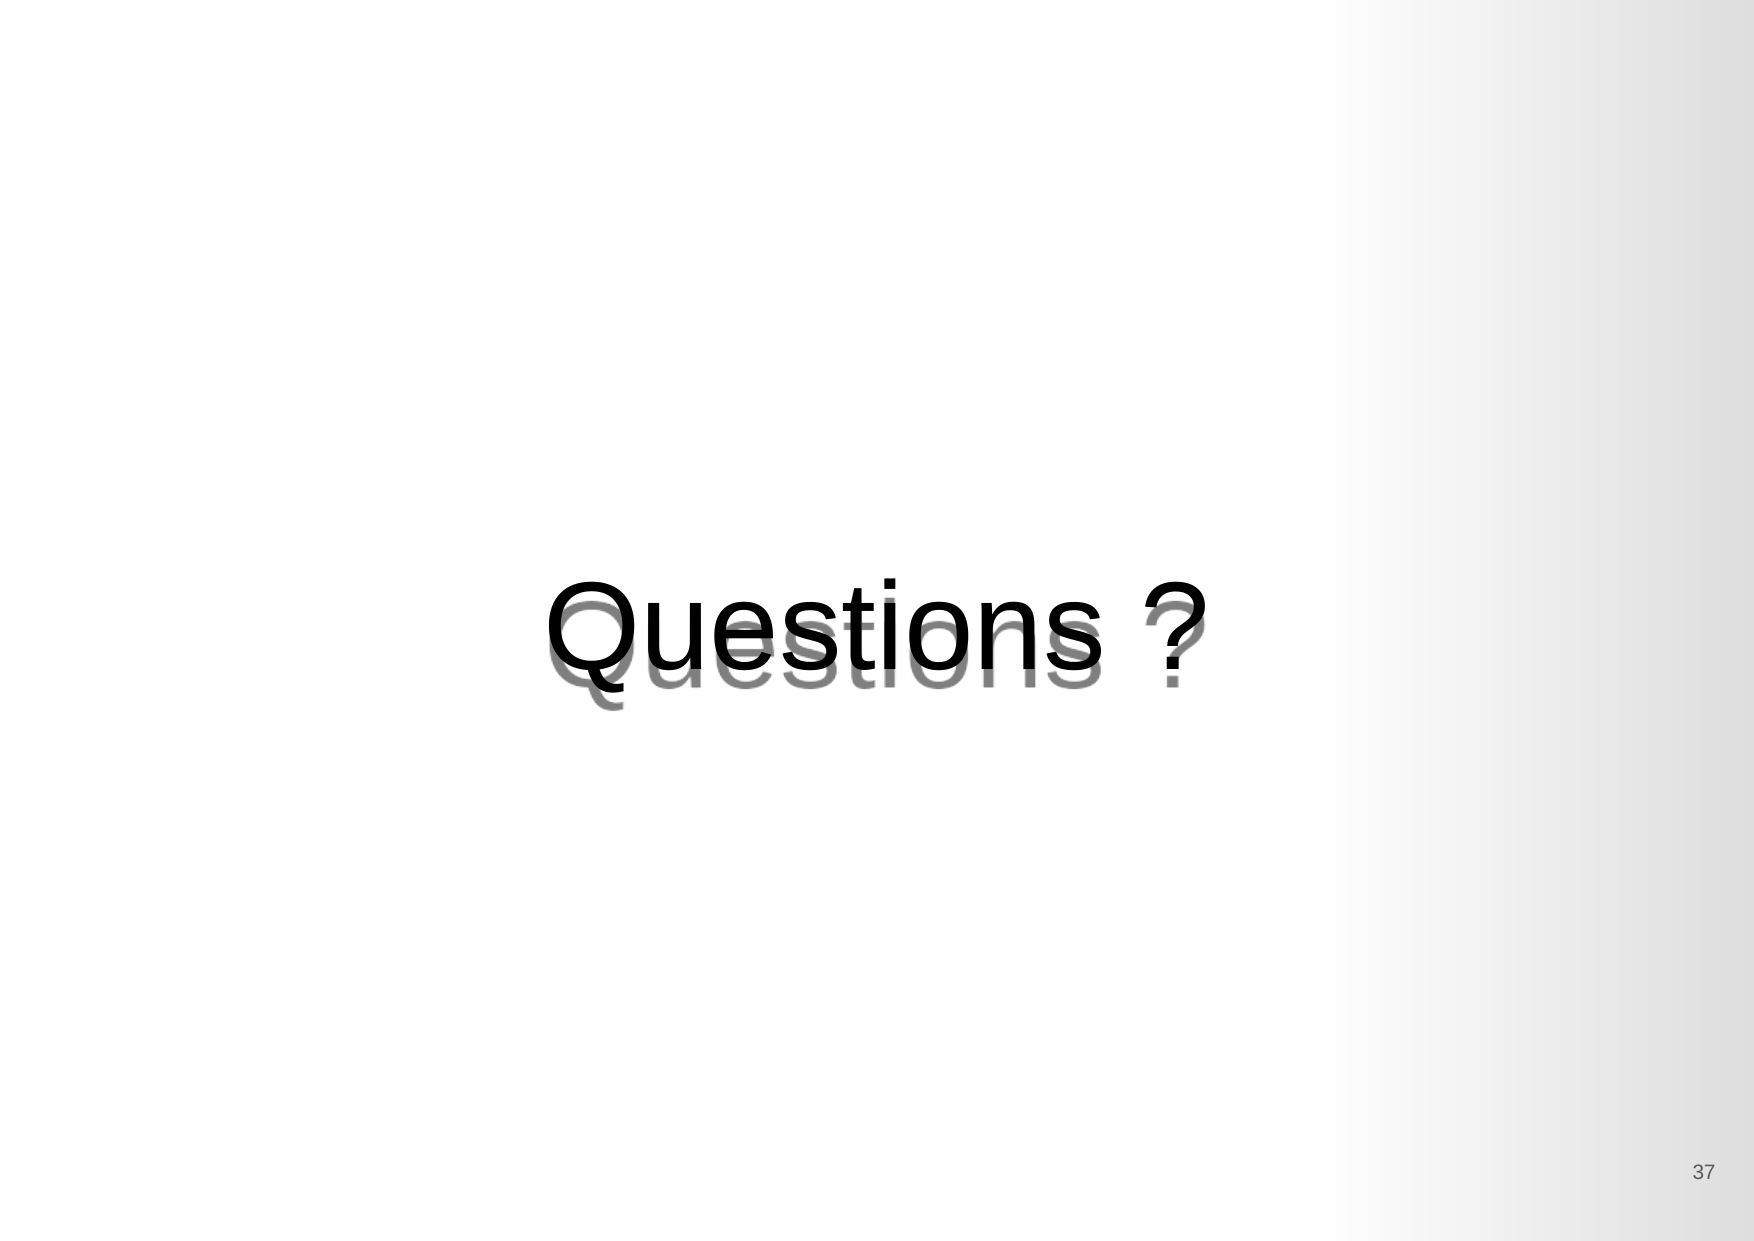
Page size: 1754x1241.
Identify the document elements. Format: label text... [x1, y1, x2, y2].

slide_number [1625, 1124, 1731, 1220]
title Questions ? [59, 518, 1695, 722]
